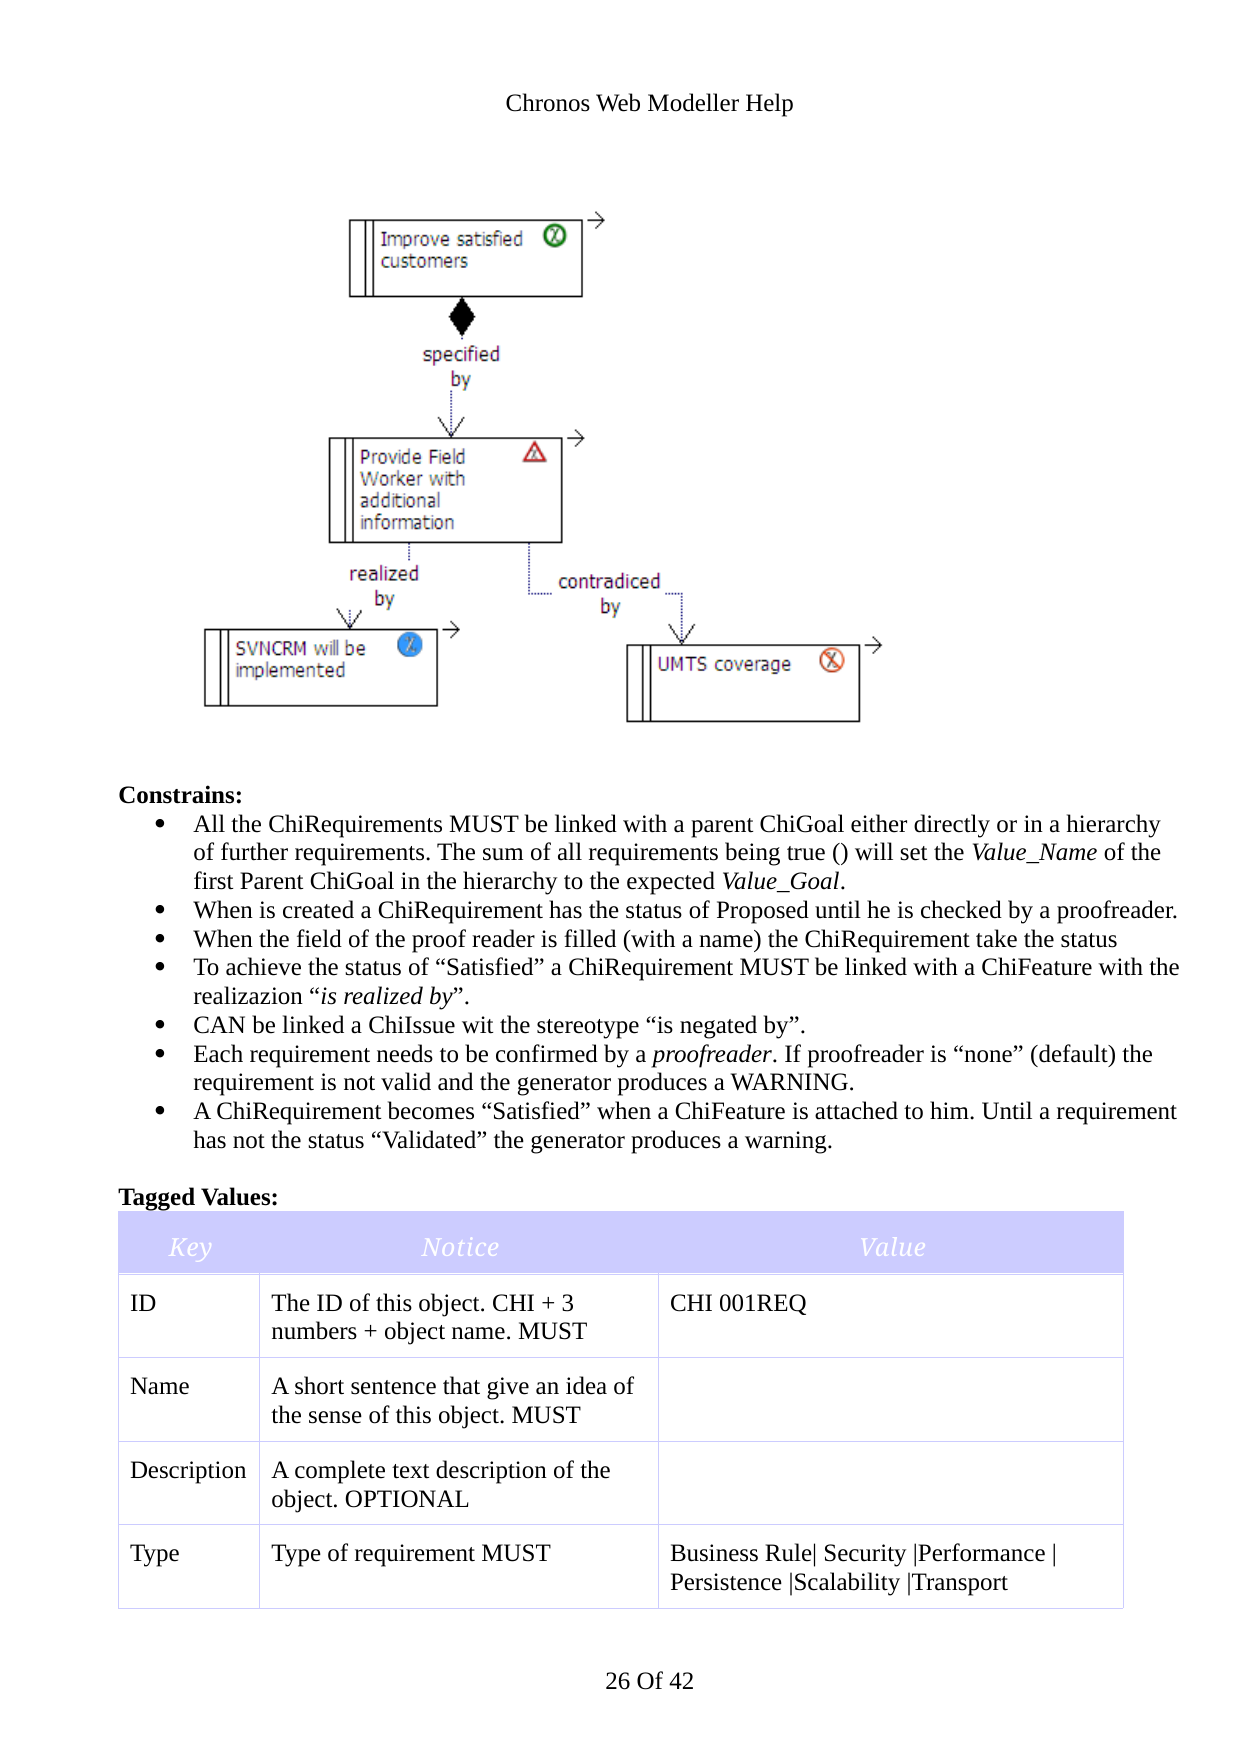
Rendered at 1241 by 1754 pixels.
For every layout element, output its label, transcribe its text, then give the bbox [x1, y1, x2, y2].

list All the ChiRequirements MUST be linked with a parent ChiGoal either directly or in a hierarchy of further requirements. The sum of all requirements being true () will set the Value_Name of the first Parent ChiGoal in the hierarchy to the expected Value_Goal. [156, 809, 1181, 895]
table_cell Business Rule| Security |Performance |Persistence |Scalability |Transport [659, 1525, 1123, 1608]
table_cell A complete text description of the object. OPTIONAL [260, 1442, 658, 1524]
list Each requirement needs to be confirmed by a proofreader. If proofreader is “none” (default) the requirement is not valid and the generator produces a WARNING. [156, 1039, 1181, 1096]
text Constrains: [118, 780, 1181, 809]
table_cell [659, 1358, 1123, 1441]
list When is created a ChiRequirement has the status of Proposed until he is checked by a proofreader. [156, 895, 1181, 924]
table_cell The ID of this object. CHI + 3 numbers + object name. MUST [260, 1275, 658, 1357]
list CAN be linked a ChiIssue wit the stereotype “is negated by”. [156, 1010, 1181, 1039]
text Tagged Values: [118, 1182, 1181, 1211]
picture [125, 159, 890, 738]
table_cell [659, 1442, 1123, 1524]
list A ChiRequirement becomes “Satisfied” when a ChiFeature is attached to him. Until a requirement has not the status “Validated” the generator produces a warning. [156, 1096, 1181, 1154]
table_cell CHI 001REQ [659, 1275, 1123, 1357]
table_cell Type [119, 1525, 259, 1608]
table_cell Name [119, 1358, 259, 1441]
table_cell Type of requirement MUST [260, 1525, 658, 1608]
list To achieve the status of “Satisfied” a ChiRequirement MUST be linked with a ChiFeature with the realizazion “is realized by”. [156, 952, 1181, 1010]
table_cell A short sentence that give an idea of the sense of this object. MUST [260, 1358, 658, 1441]
table_header Notice [260, 1212, 658, 1273]
table_cell Description [119, 1442, 259, 1524]
list When the field of the proof reader is filled (with a name) the ChiRequirement take the status [156, 924, 1181, 952]
table_header Key [119, 1212, 259, 1273]
table_cell ID [119, 1275, 259, 1357]
table_header Value [659, 1212, 1123, 1273]
